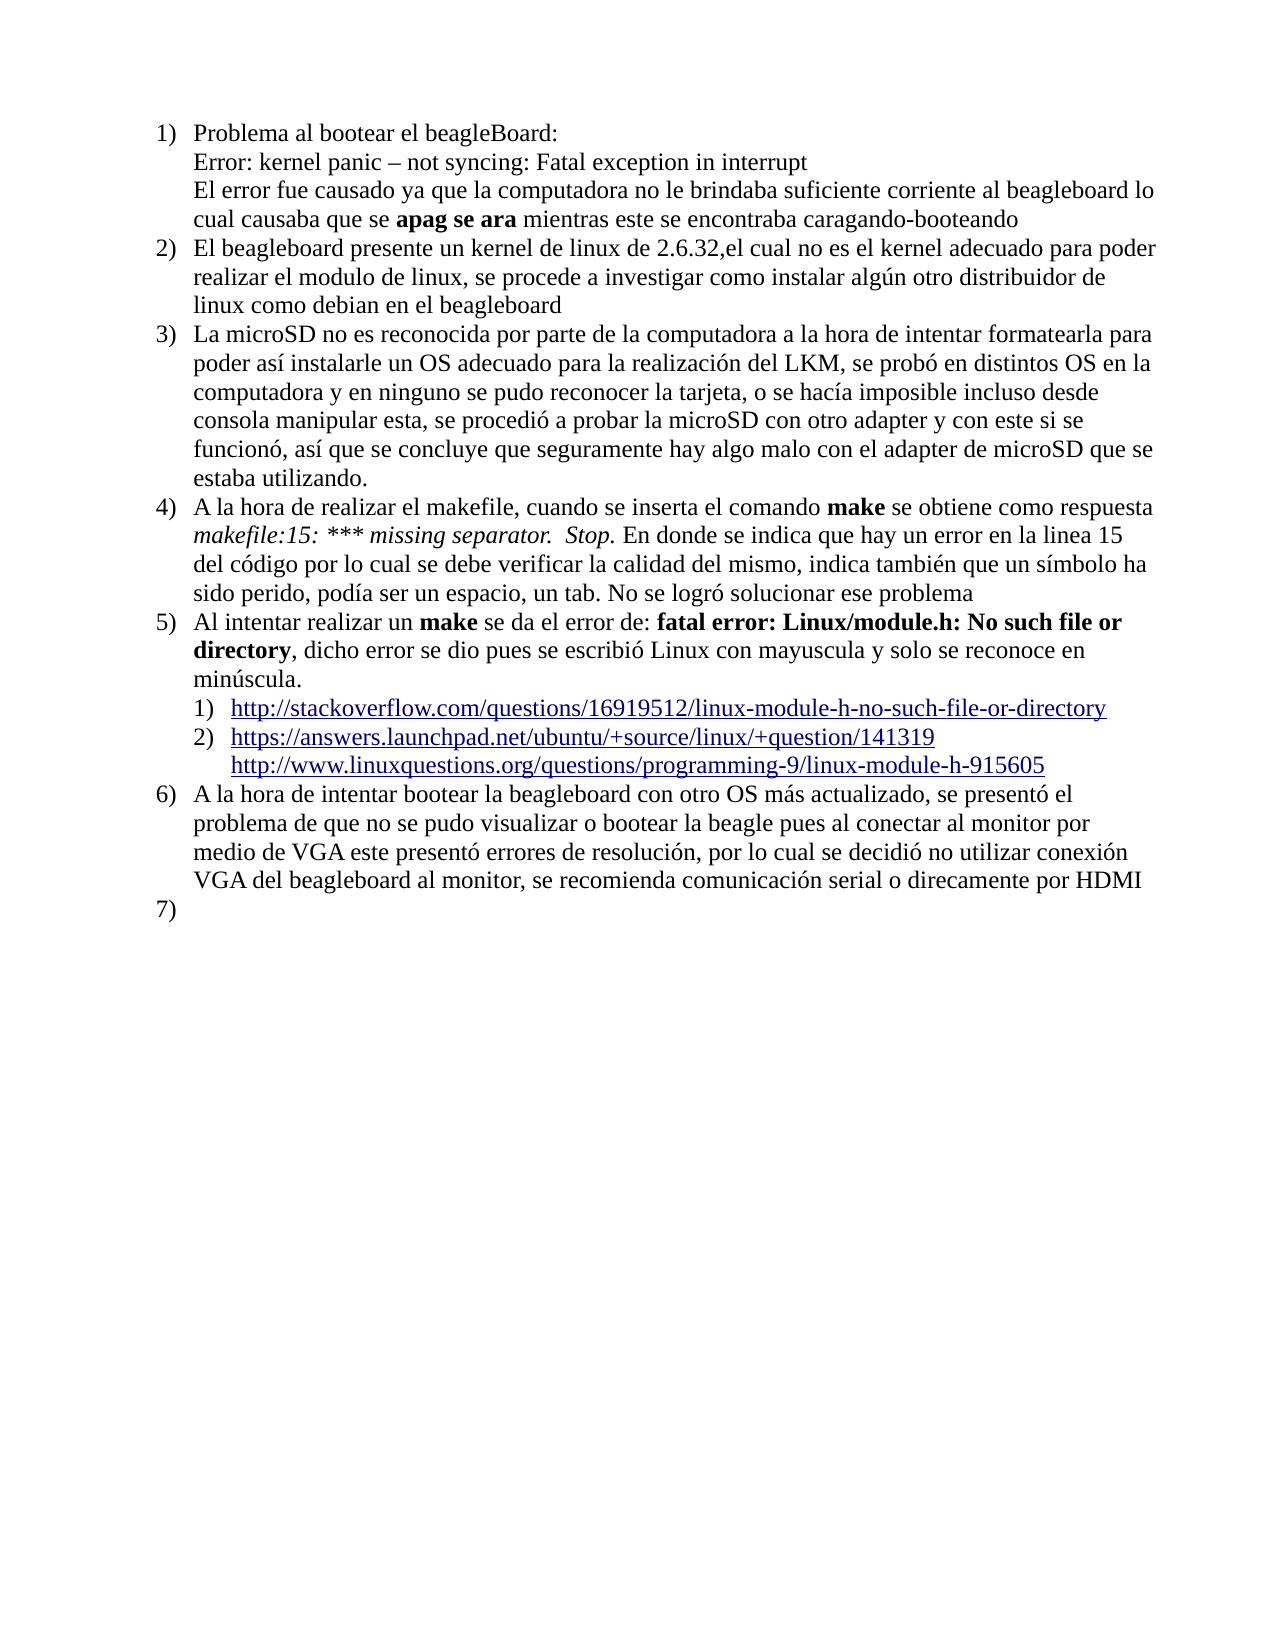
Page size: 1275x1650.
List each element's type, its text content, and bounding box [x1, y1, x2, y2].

list Problema al bootear el beagleBoard: [156, 118, 1157, 147]
list http://www.linuxquestions.org/questions/programming-9/linux-module-h-915605 [193, 751, 1157, 779]
list La microSD no es reconocida por parte de la computadora a la hora de intentar formatearla para poder así instalarle un OS adecuado para la realización del LKM, se probó en distintos OS en la computadora y en ninguno se pudo reconocer la tarjeta, o se hacía imposible incluso desde consola manipular esta, se procedió a probar la microSD con otro adapter y con este si se funcionó, así que se concluye que seguramente hay algo malo con el adapter de microSD que se estaba utilizando. [156, 319, 1157, 492]
list El error fue causado ya que la computadora no le brindaba suficiente corriente al beagleboard lo cual causaba que se apag se ara mientras este se encontraba caragando-booteando [156, 176, 1157, 233]
list A la hora de realizar el makefile, cuando se inserta el comando make se obtiene como respuesta makefile:15: *** missing separator. Stop. En donde se indica que hay un error en la linea 15 del código por lo cual se debe verificar la calidad del mismo, indica también que un símbolo ha sido perido, podía ser un espacio, un tab. No se logró solucionar ese problema [156, 492, 1157, 607]
list A la hora de intentar bootear la beagleboard con otro OS más actualizado, se presentó el problema de que no se pudo visualizar o bootear la beagle pues al conectar al monitor por medio de VGA este presentó errores de resolución, por lo cual se decidió no utilizar conexión VGA del beagleboard al monitor, se recomienda comunicación serial o direcamente por HDMI [156, 779, 1157, 894]
list Al intentar realizar un make se da el error de: fatal error: Linux/module.h: No such file or directory, dicho error se dio pues se escribió Linux con mayuscula y solo se reconoce en minúscula. [156, 607, 1157, 693]
list http://stackoverflow.com/questions/16919512/linux-module-h-no-such-file-or-directory [193, 693, 1157, 722]
list Error: kernel panic – not syncing: Fatal exception in interrupt [156, 147, 1157, 176]
list https://answers.launchpad.net/ubuntu/+source/linux/+question/141319 [193, 722, 1157, 751]
list El beagleboard presente un kernel de linux de 2.6.32,el cual no es el kernel adecuado para poder realizar el modulo de linux, se procede a investigar como instalar algún otro distribuidor de linux como debian en el beagleboard [156, 233, 1157, 319]
